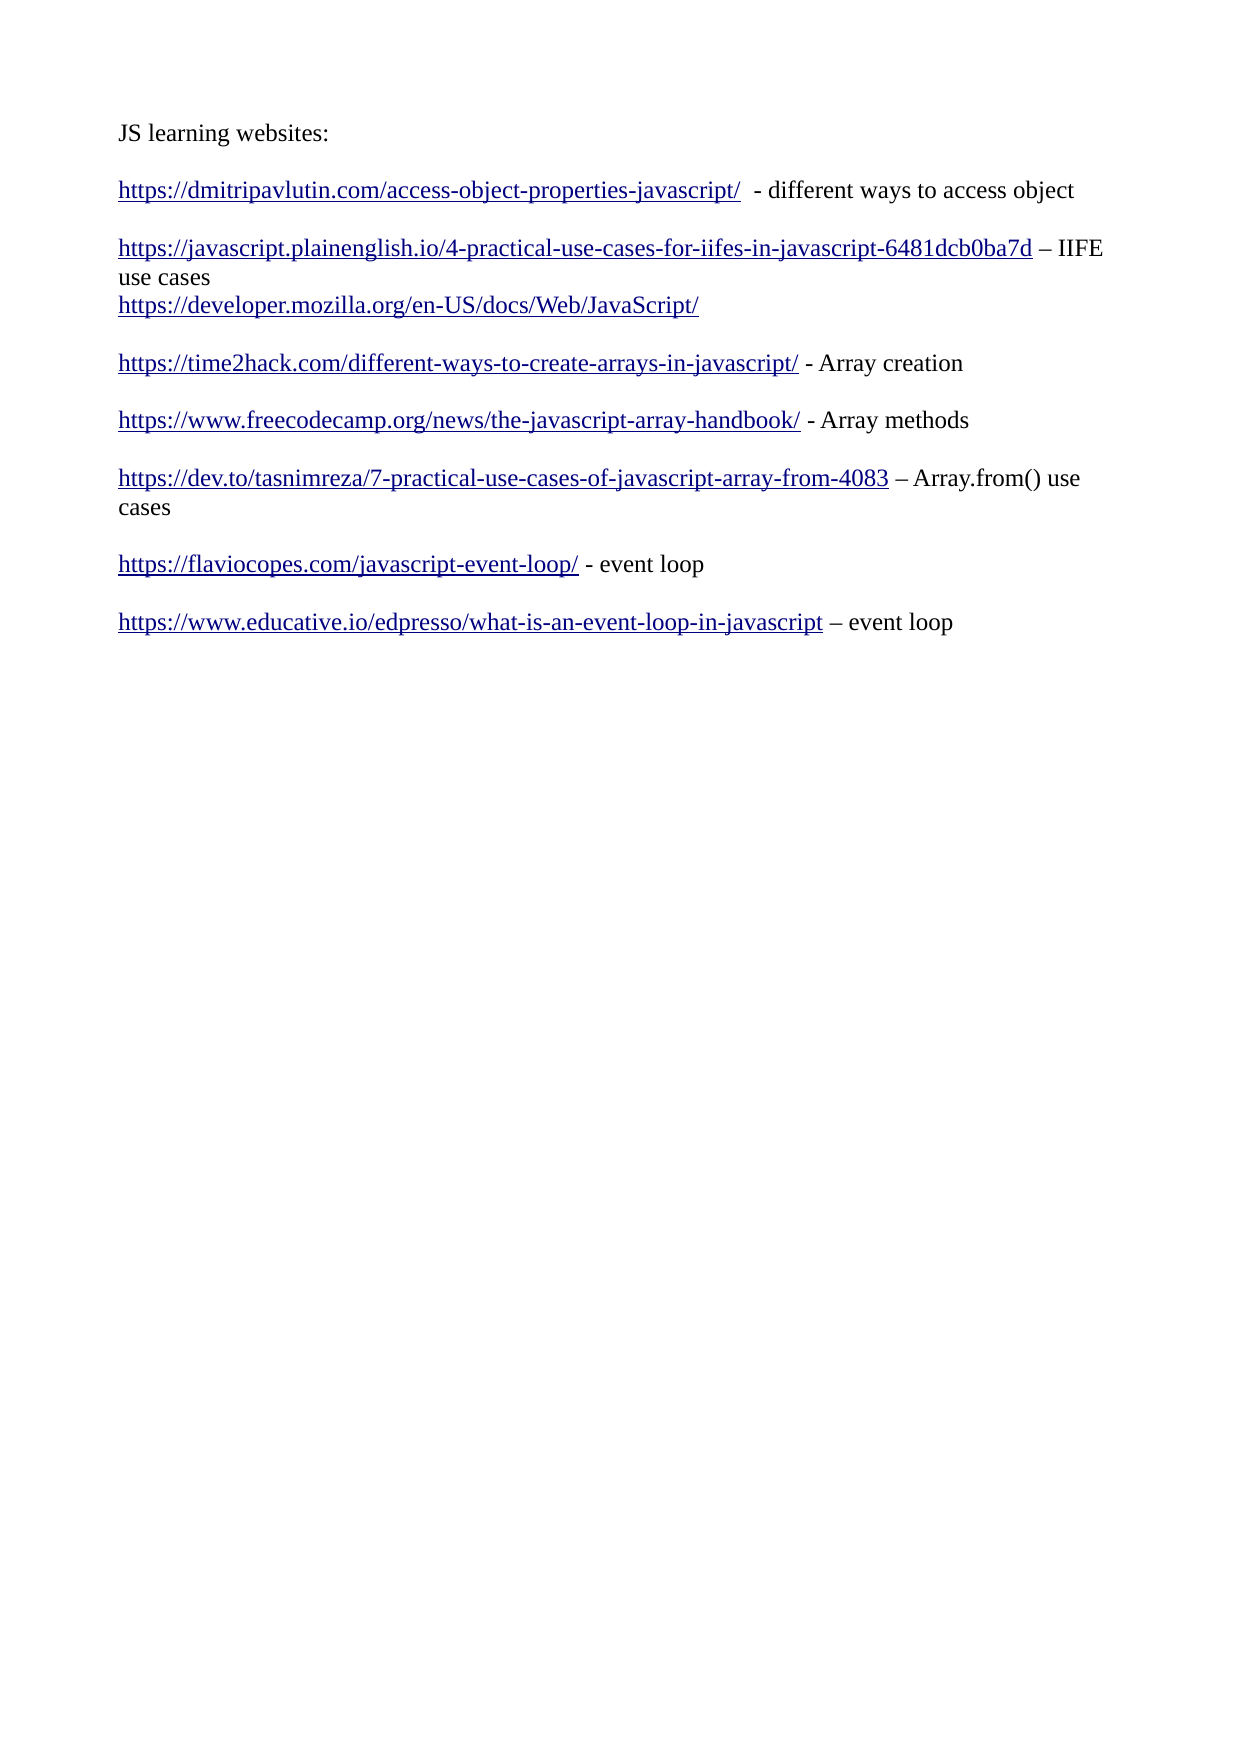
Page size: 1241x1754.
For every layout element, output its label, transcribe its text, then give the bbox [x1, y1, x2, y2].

text https://dmitripavlutin.com/access-object-properties-javascript/ - different ways to access object [118, 176, 1122, 204]
text https://www.educative.io/edpresso/what-is-an-event-loop-in-javascript – event loop [118, 607, 1122, 636]
text https://dev.to/tasnimreza/7-practical-use-cases-of-javascript-array-from-4083 – Array.from() use cases [118, 463, 1122, 521]
text https://developer.mozilla.org/en-US/docs/Web/JavaScript/ [118, 291, 1122, 319]
text https://flaviocopes.com/javascript-event-loop/ - event loop [118, 549, 1122, 578]
text JS learning websites: [118, 118, 1122, 147]
text https://javascript.plainenglish.io/4-practical-use-cases-for-iifes-in-javascript-6481dcb0ba7d – IIFE use cases [118, 233, 1122, 291]
text https://time2hack.com/different-ways-to-create-arrays-in-javascript/ - Array creation [118, 348, 1122, 377]
text https://www.freecodecamp.org/news/the-javascript-array-handbook/ - Array methods [118, 406, 1122, 434]
